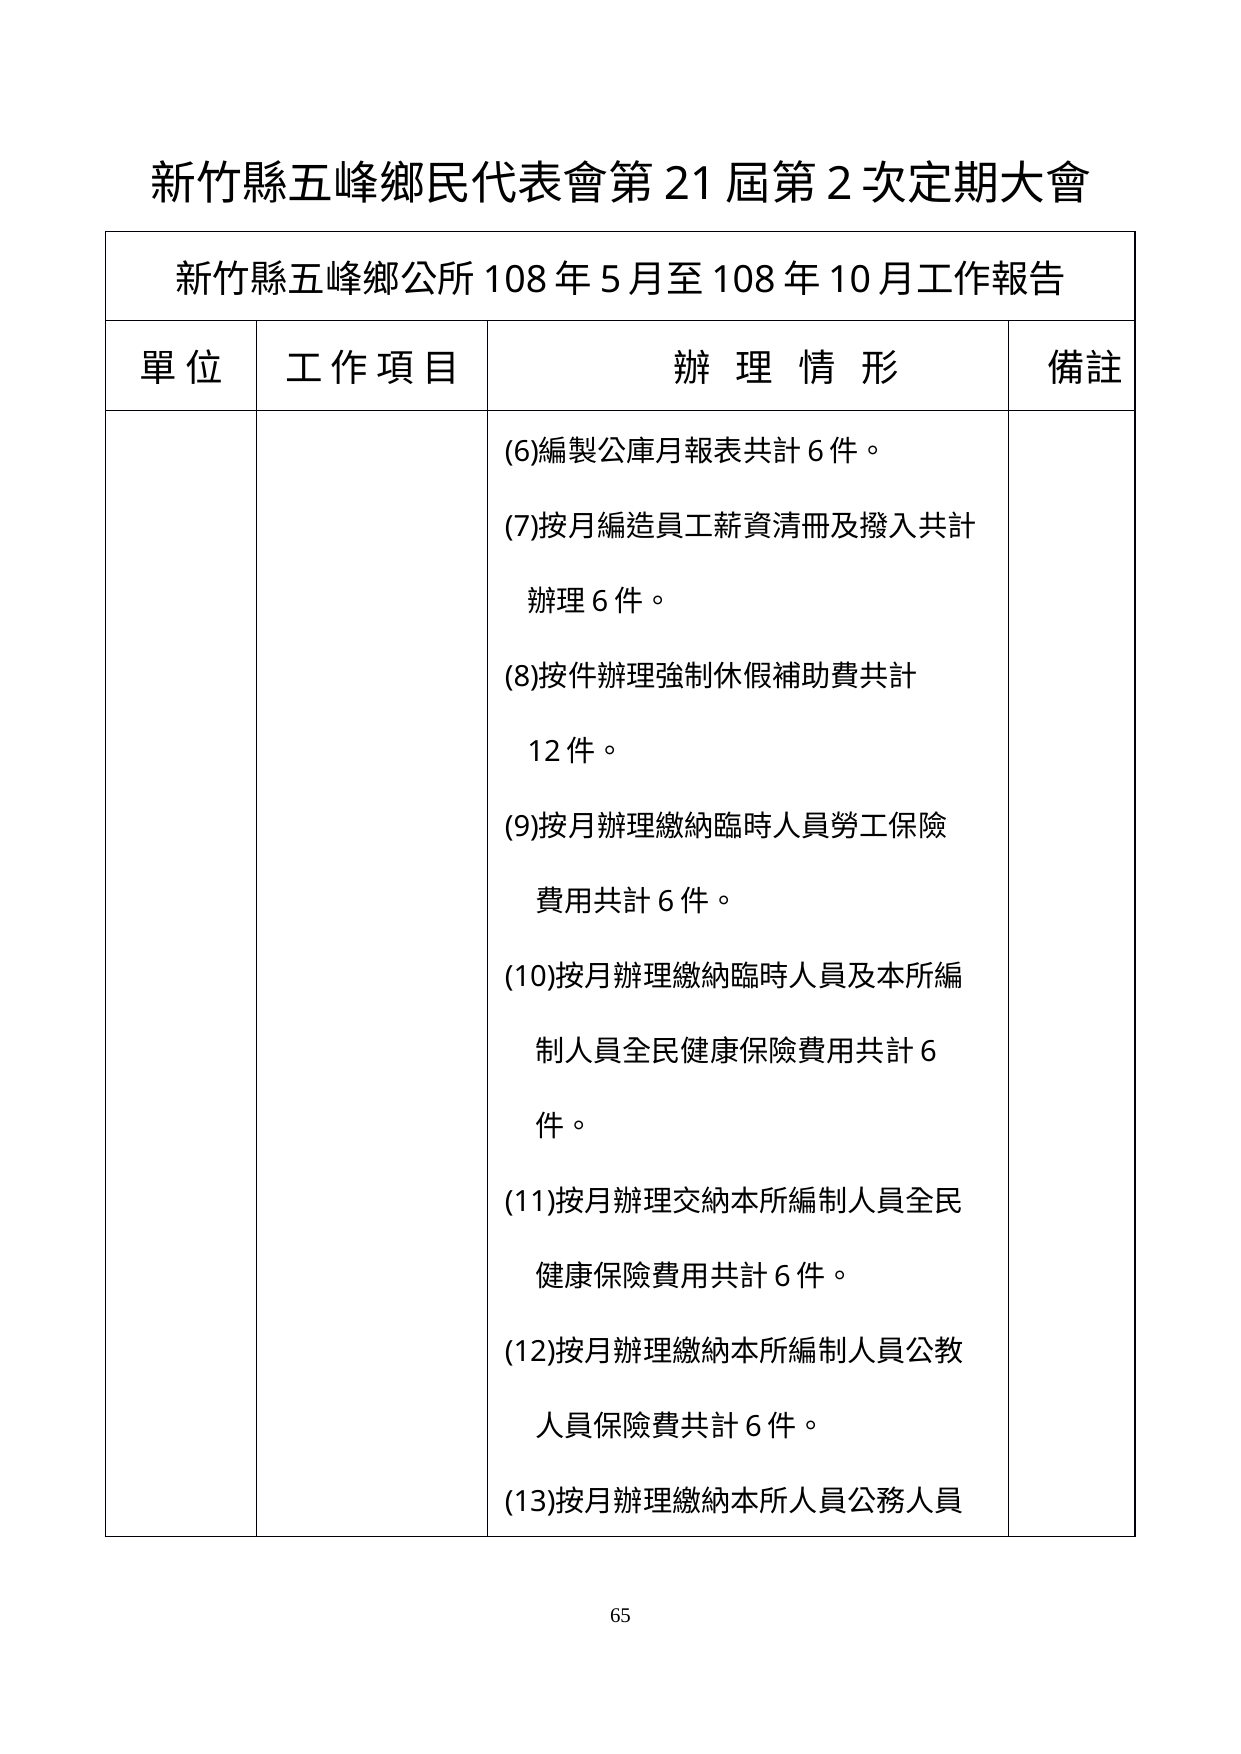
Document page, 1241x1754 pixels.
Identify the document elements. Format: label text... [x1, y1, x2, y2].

table_cell (6)編製公庫月報表共計6件。 (7)按月編造員工薪資清冊及撥入共計 辦理6件。 (8)按件辦理強制休假補助費共計 12件。 (9)按月辦理繳納臨時人員勞工保險 費用共計6件。 (10)按月辦理繳納臨時人員及本所編 制人員全民健康保險費用共計6 件。 (11)按月辦理交納本所編制人員全民 健康保險費用共計6件。 (12)按月辦理繳納本所編制人員公教 人員保險費共計6件。 (13)按月辦理繳納本所人員公務人員 [488, 411, 1008, 1536]
table_cell 備註 [1009, 321, 1134, 410]
table_cell 工 作 項 目 [257, 321, 487, 410]
table_cell 單 位 [106, 321, 256, 410]
table_cell 辦 理 情 形 [488, 321, 1008, 410]
table_cell [106, 411, 256, 1536]
table_cell [257, 411, 487, 1536]
table_header 新竹縣五峰鄉民代表會第21屆第2次定期大會 [105, 129, 1135, 231]
table_cell 新竹縣五峰鄉公所108年5月至108年10月工作報告 [106, 232, 1134, 320]
table_cell [1009, 411, 1134, 1536]
